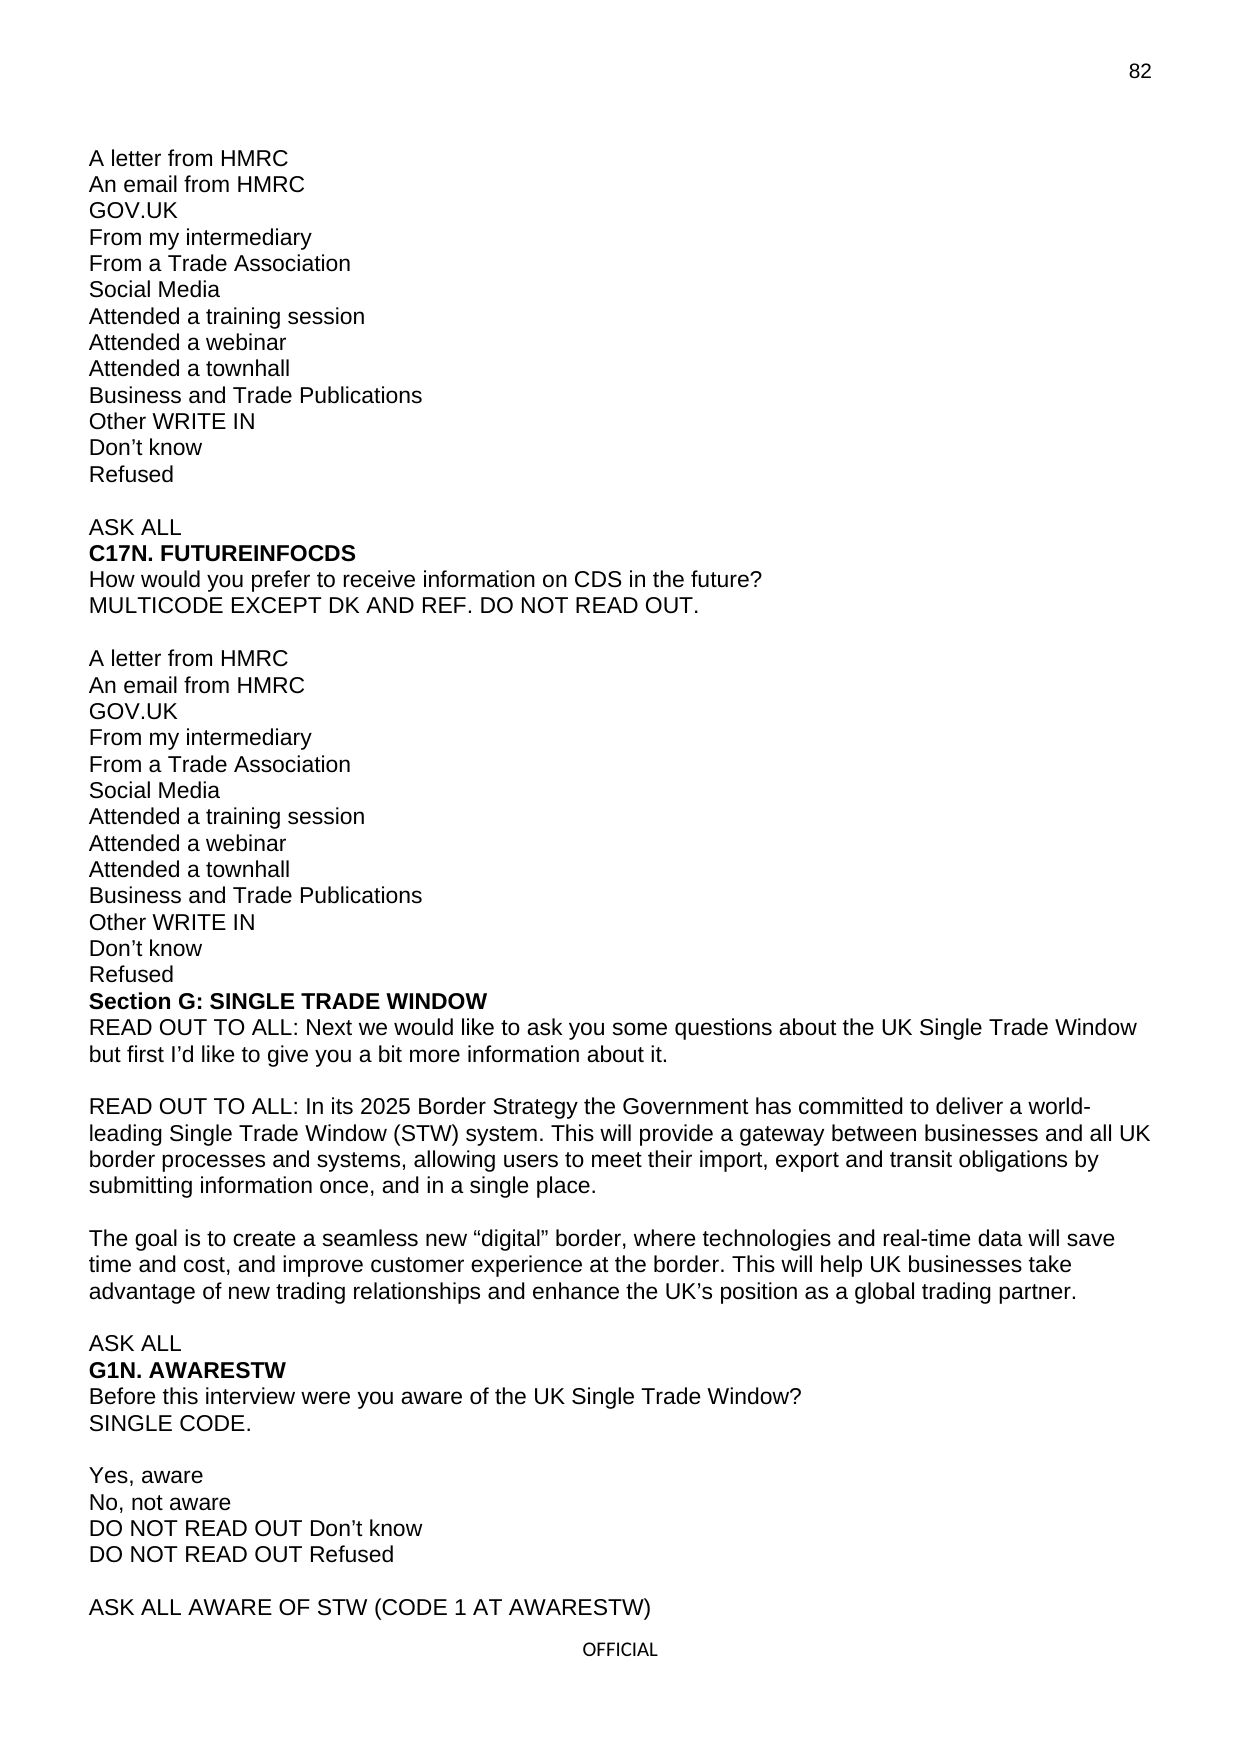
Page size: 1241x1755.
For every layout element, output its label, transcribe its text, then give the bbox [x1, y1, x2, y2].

text SINGLE CODE. [89, 1409, 1152, 1436]
text Don’t know [89, 935, 1152, 961]
text G1N. AWARESTW [89, 1357, 1152, 1383]
text Attended a townhall [89, 355, 1152, 382]
text READ OUT TO ALL: Next we would like to ask you some questions about the UK Single Trade Window but first I’d like to give you a bit more information about it. [89, 1014, 1152, 1067]
text Attended a training session [89, 803, 1152, 830]
text DO NOT READ OUT Don’t know [89, 1515, 1152, 1541]
text Refused [89, 961, 1152, 988]
text From a Trade Association [89, 751, 1152, 777]
text Other WRITE IN [89, 408, 1152, 434]
text GOV.UK [89, 698, 1152, 724]
text An email from HMRC [89, 171, 1152, 197]
text Section G: SINGLE TRADE WINDOW [89, 988, 1152, 1014]
text ASK ALL [89, 513, 1152, 540]
text Yes, aware [89, 1462, 1152, 1488]
text DO NOT READ OUT Refused [89, 1541, 1152, 1568]
text Before this interview were you aware of the UK Single Trade Window? [89, 1383, 1152, 1409]
text MULTICODE EXCEPT DK AND REF. DO NOT READ OUT. [89, 592, 1152, 619]
text Attended a townhall [89, 856, 1152, 882]
text ASK ALL [89, 1330, 1152, 1357]
text The goal is to create a seamless new “digital” border, where technologies and real-time data will save time and cost, and improve customer experience at the border. This will help UK businesses take advantage of new trading relationships and enhance the UK’s position as a global trading partner. [89, 1225, 1152, 1304]
text A letter from HMRC [89, 144, 1152, 171]
text Attended a webinar [89, 830, 1152, 856]
text Other WRITE IN [89, 909, 1152, 935]
text C17N. FUTUREINFOCDS [89, 540, 1152, 566]
text ASK ALL AWARE OF STW (CODE 1 AT AWARESTW) [89, 1594, 1152, 1620]
text From my intermediary [89, 724, 1152, 751]
text Social Media [89, 777, 1152, 803]
text From a Trade Association [89, 250, 1152, 276]
text Social Media [89, 276, 1152, 303]
text How would you prefer to receive information on CDS in the future? [89, 566, 1152, 592]
text Business and Trade Publications [89, 882, 1152, 909]
text Attended a webinar [89, 329, 1152, 355]
text Don’t know [89, 434, 1152, 461]
text GOV.UK [89, 197, 1152, 223]
text READ OUT TO ALL: In its 2025 Border Strategy the Government has committed to deliver a world-leading Single Trade Window (STW) system. This will provide a gateway between businesses and all UK border processes and systems, allowing users to meet their import, export and transit obligations by submitting information once, and in a single place. [89, 1093, 1152, 1199]
text No, not aware [89, 1488, 1152, 1515]
text An email from HMRC [89, 672, 1152, 698]
text Business and Trade Publications [89, 382, 1152, 408]
text A letter from HMRC [89, 645, 1152, 672]
text Attended a training session [89, 303, 1152, 329]
text From my intermediary [89, 223, 1152, 250]
text Refused [89, 461, 1152, 487]
